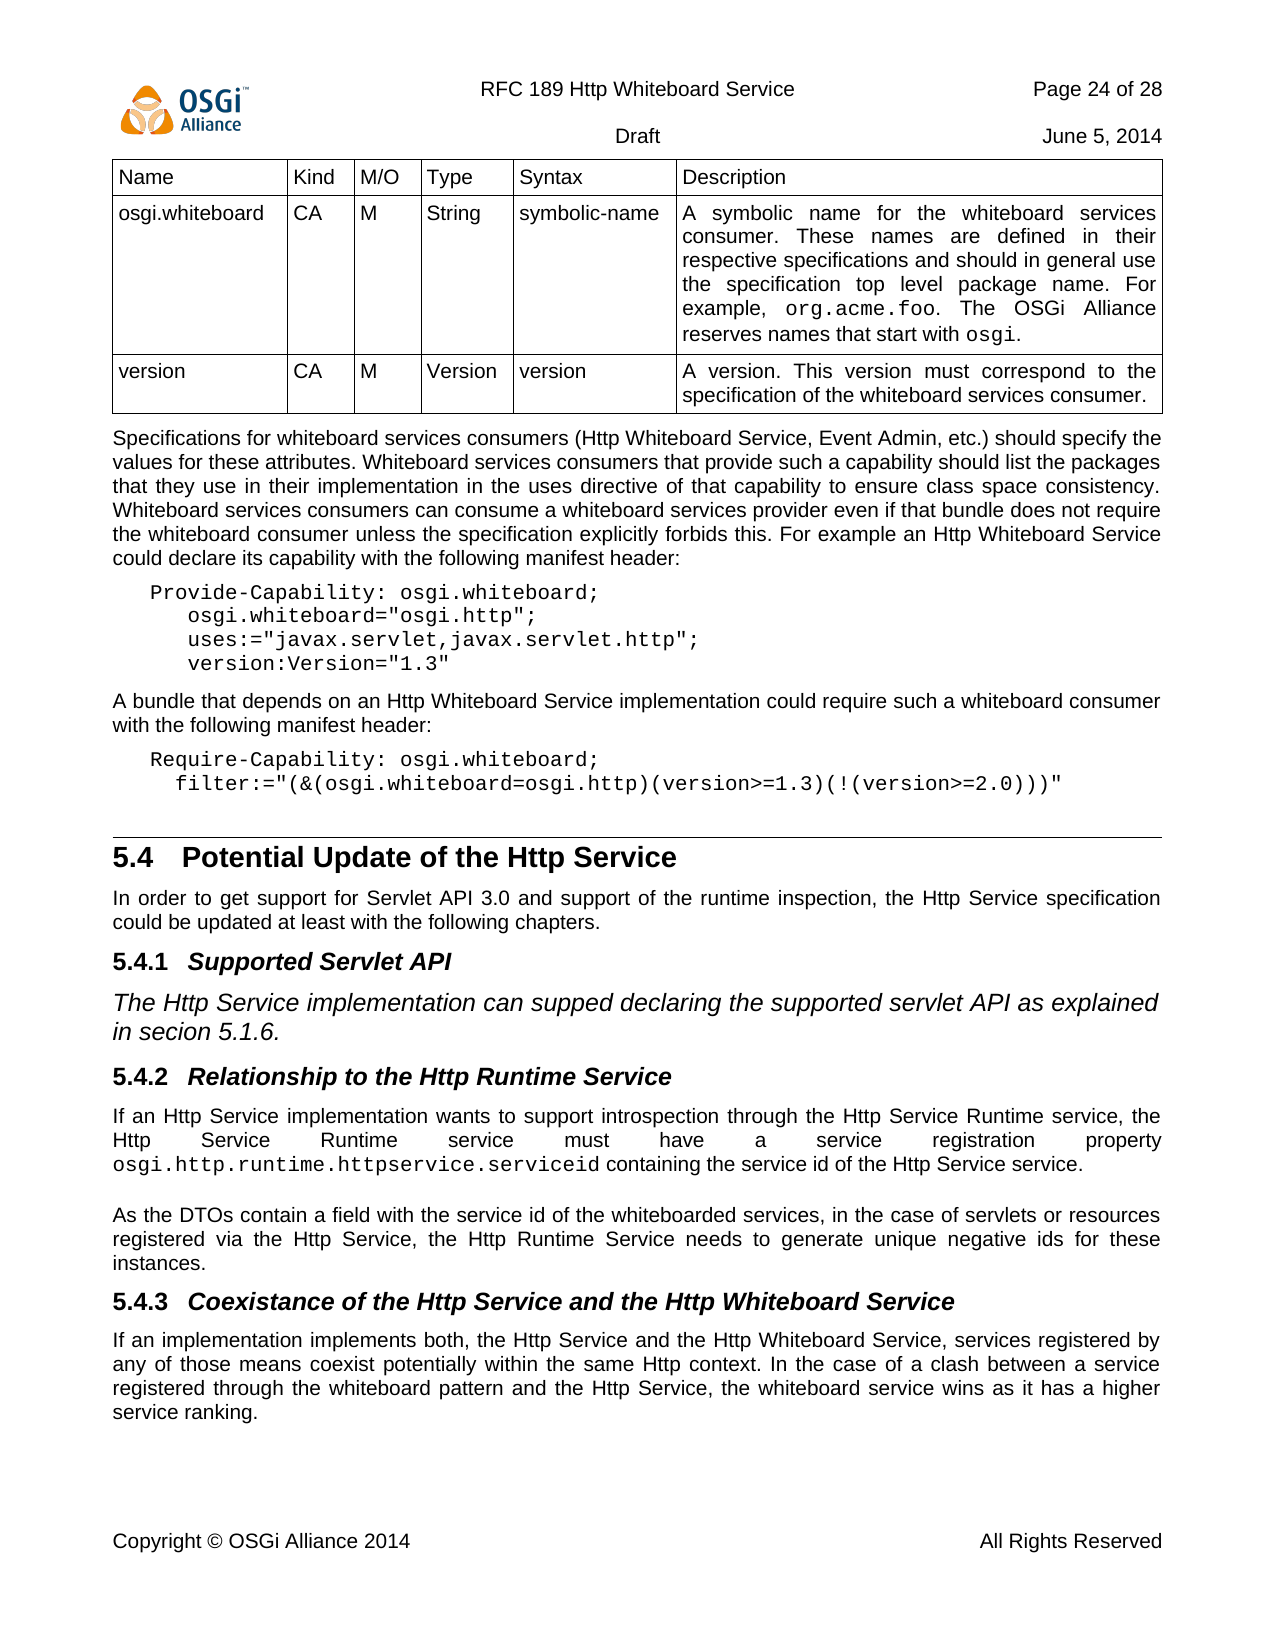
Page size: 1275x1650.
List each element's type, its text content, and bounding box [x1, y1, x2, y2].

table_cell version [113, 355, 287, 413]
table_cell A symbolic name for the whiteboard services consumer. These names are defined in their respective specifications and should in general use the specification top level package name. For example, org.acme.foo. The OSGi Alliance reserves names that start with osgi. [677, 196, 1162, 353]
table_header Type [422, 160, 513, 194]
table_header Syntax [514, 160, 676, 194]
text version:Version="1.3" [112, 653, 1162, 676]
text In order to get support for Servlet API 3.0 and support of the runtime inspection, the Http Service specification could be updated at least with the following chapters. [112, 886, 1162, 934]
picture [113, 78, 257, 142]
subtitle Relationship to the Http Runtime Service [112, 1058, 1162, 1091]
text If an implementation implements both, the Http Service and the Http Whiteboard Service, services registered by any of those means coexist potentially within the same Http context. In the case of a clash between a service registered through the whiteboard pattern and the Http Service, the whiteboard service wins as it has a higher service ranking. [112, 1328, 1162, 1424]
text Provide-Capability: osgi.whiteboard; [112, 582, 1162, 606]
table_cell Version [422, 355, 513, 413]
subtitle Potential Update of the Http Service [112, 838, 1162, 874]
table_cell A version. This version must correspond to the specification of the whiteboard services consumer. [677, 355, 1162, 413]
subtitle Coexistance of the Http Service and the Http Whiteboard Service [112, 1287, 1162, 1316]
text If an Http Service implementation wants to support introspection through the Http Service Runtime service, the Http Service Runtime service must have a service registration property osgi.http.runtime.httpservice.serviceid containing the service id of the Http Service service. [112, 1104, 1162, 1178]
table_cell symbolic-name [514, 196, 676, 353]
text osgi.whiteboard="osgi.http"; [112, 606, 1162, 629]
subtitle Supported Servlet API [112, 947, 1162, 975]
text Specifications for whiteboard services consumers (Http Whiteboard Service, Event Admin, etc.) should specify the values for these attributes. Whiteboard services consumers that provide such a capability should list the packages that they use in their implementation in the uses directive of that capability to ensure class space consistency. Whiteboard services consumers can consume a whiteboard services provider even if that bundle does not require the whiteboard consumer unless the specification explicitly forbids this. For example an Http Whiteboard Service could declare its capability with the following manifest header: [112, 426, 1162, 569]
table_header M/O [355, 160, 421, 194]
table_cell osgi.whiteboard [113, 196, 287, 353]
table_cell M [355, 355, 421, 413]
table_cell CA [288, 196, 354, 353]
table_cell M [355, 196, 421, 353]
table_header Name [113, 160, 287, 194]
table_cell version [514, 355, 676, 413]
text As the DTOs contain a field with the service id of the whiteboarded services, in the case of servlets or resources registered via the Http Service, the Http Runtime Service needs to generate unique negative ids for these instances. [112, 1203, 1162, 1274]
table_cell CA [288, 355, 354, 413]
text A bundle that depends on an Http Whiteboard Service implementation could require such a whiteboard consumer with the following manifest header: [112, 689, 1162, 737]
text filter:="(&(osgi.whiteboard=osgi.http)(version>=1.3)(!(version>=2.0)))" [112, 773, 1162, 797]
text The Http Service implementation can supped declaring the supported servlet API as explained in secion 5.1.6. [112, 988, 1162, 1045]
text Require-Capability: osgi.whiteboard; [112, 749, 1162, 773]
text uses:="javax.servlet,javax.servlet.http"; [112, 629, 1162, 653]
table_header Kind [288, 160, 354, 194]
table_header Description [677, 160, 1162, 194]
table_cell String [422, 196, 513, 353]
